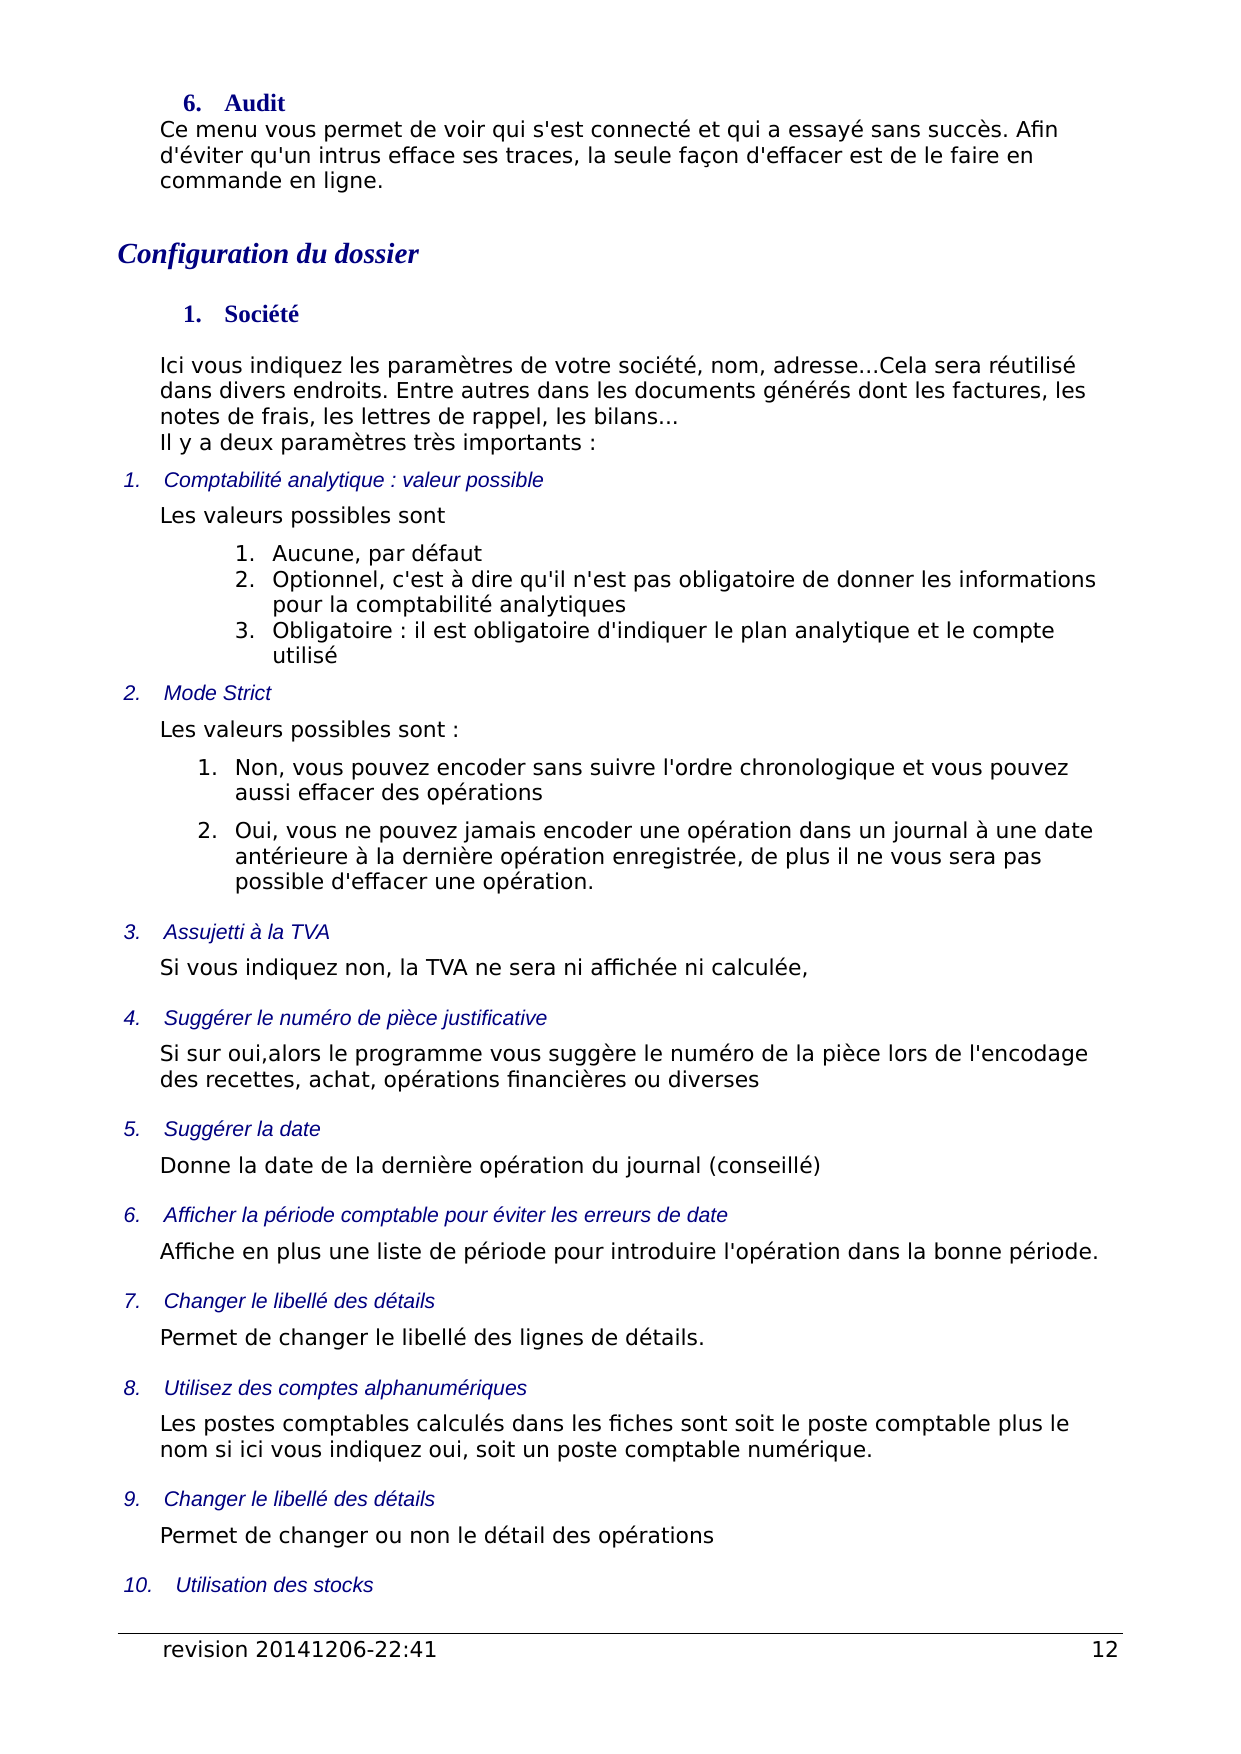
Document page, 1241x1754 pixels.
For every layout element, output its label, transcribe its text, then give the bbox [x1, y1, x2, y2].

subtitle Afficher la période comptable pour éviter les erreurs de date [117, 1203, 1123, 1227]
subtitle Mode Strict [117, 681, 1123, 705]
list Non, vous pouvez encoder sans suivre l'ordre chronologique et vous pouvez aussi effacer des opérations [197, 755, 1123, 806]
text Les valeurs possibles sont [159, 503, 1123, 529]
text Les postes comptables calculés dans les fiches sont soit le poste comptable plus le nom si ici vous indiquez oui, soit un poste comptable numérique. [159, 1411, 1123, 1462]
text Affiche en plus une liste de période pour introduire l'opération dans la bonne période. [159, 1239, 1123, 1265]
text Ici vous indiquez les paramètres de votre société, nom, adresse...Cela sera réutilisé dans divers endroits. Entre autres dans les documents générés dont les factures, les notes de frais, les lettres de rappel, les bilans... [159, 353, 1123, 430]
text Si sur oui,alors le programme vous suggère le numéro de la pièce lors de l'encodage des recettes, achat, opérations financières ou diverses [159, 1042, 1123, 1093]
list Aucune, par défaut [234, 541, 1123, 567]
text Ce menu vous permet de voir qui s'est connecté et qui a essayé sans succès. Afin d'éviter qu'un intrus efface ses traces, la seule façon d'effacer est de le faire en commande en ligne. [159, 117, 1123, 194]
text Permet de changer ou non le détail des opérations [159, 1523, 1123, 1548]
subtitle Changer le libellé des détails [117, 1289, 1123, 1313]
subtitle Suggérer la date [117, 1117, 1123, 1141]
subtitle Société [177, 299, 1123, 328]
text Il y a deux paramètres très importants : [159, 430, 1123, 455]
subtitle Audit [177, 88, 1123, 117]
text Donne la date de la dernière opération du journal (conseillé) [159, 1153, 1123, 1179]
text Permet de changer le libellé des lignes de détails. [159, 1325, 1123, 1351]
list Optionnel, c'est à dire qu'il n'est pas obligatoire de donner les informations pour la comptabilité analytiques [234, 567, 1123, 618]
subtitle Utilisez des comptes alphanumériques [117, 1375, 1123, 1399]
text Les valeurs possibles sont : [159, 717, 1123, 742]
subtitle Comptabilité analytique : valeur possible [117, 467, 1123, 491]
text Si vous indiquez non, la TVA ne sera ni affichée ni calculée, [159, 956, 1123, 981]
subtitle Suggérer le numéro de pièce justificative [117, 1005, 1123, 1030]
subtitle Configuration du dossier [117, 236, 1123, 269]
list Oui, vous ne pouvez jamais encoder une opération dans un journal à une date antérieure à la dernière opération enregistrée, de plus il ne vous sera pas possible d'effacer une opération. [197, 818, 1123, 895]
list Obligatoire : il est obligatoire d'indiquer le plan analytique et le compte utilisé [234, 618, 1123, 669]
subtitle Changer le libellé des détails [117, 1487, 1123, 1511]
subtitle Assujetti à la TVA [117, 919, 1123, 944]
subtitle Utilisation des stocks [117, 1573, 1123, 1597]
